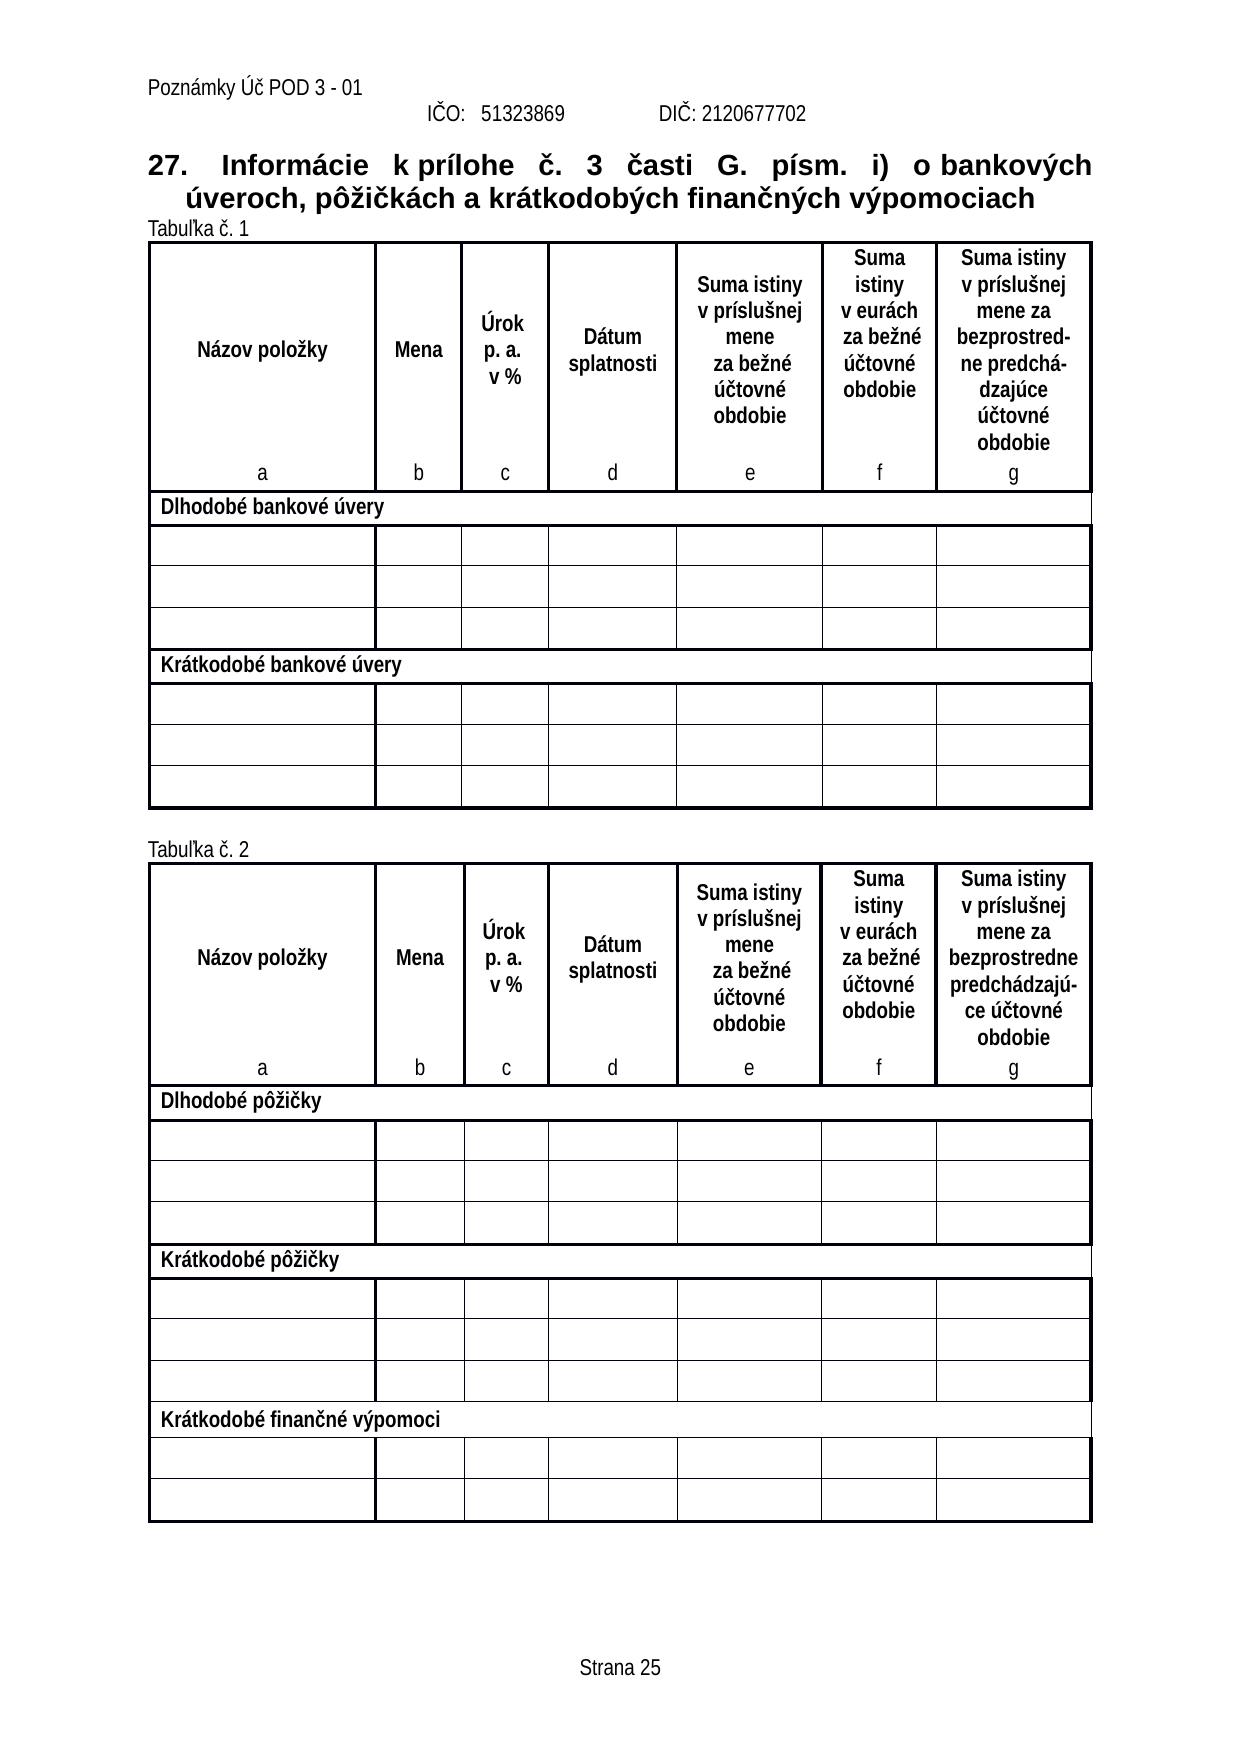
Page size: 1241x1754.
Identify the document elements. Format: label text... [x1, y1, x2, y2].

table_cell [377, 685, 461, 724]
table_cell [377, 527, 461, 565]
table_header Suma istiny v príslušnej mene za bežné účtovné obdobie [678, 244, 821, 455]
table_cell [822, 1122, 936, 1160]
table_header Úrok p. a. v % [463, 244, 547, 455]
table_cell [549, 566, 676, 607]
table_cell [151, 1319, 374, 1360]
table_cell [822, 1319, 936, 1360]
table_cell e [678, 455, 821, 489]
table_header Suma istiny v príslušnej mene za bezprostred-ne predchá-dzajúce účtovné obdobie [938, 244, 1089, 455]
table_cell [465, 1122, 548, 1160]
table_cell [151, 725, 374, 765]
table_cell [823, 527, 936, 565]
table_cell [822, 1202, 936, 1243]
table_cell [678, 1161, 821, 1201]
table_cell [937, 527, 1089, 565]
table_header Dátum splatnosti [550, 244, 675, 455]
table_cell [677, 725, 822, 765]
table_cell [465, 1280, 548, 1318]
table_cell [549, 1361, 677, 1401]
table_header Suma istiny v príslušnej mene za bezprostredne predchádzajú-ce účtovné obdobie [938, 865, 1089, 1050]
table_cell [465, 1438, 548, 1478]
table_cell [678, 1479, 821, 1520]
table_cell [377, 1438, 464, 1478]
table_cell [937, 1280, 1089, 1318]
table_cell [462, 725, 548, 765]
table_cell Dlhodobé bankové úvery [151, 493, 1091, 524]
table_cell [377, 1202, 464, 1243]
table_cell [549, 1161, 677, 1201]
table_cell [823, 766, 936, 806]
table_cell [377, 1280, 464, 1318]
table_cell [549, 527, 676, 565]
table_cell [823, 725, 936, 765]
table_header Úrok p. a. v % [466, 865, 547, 1050]
table_cell a [151, 455, 374, 489]
table_cell [937, 1479, 1089, 1520]
table_cell [151, 566, 374, 607]
table_cell [937, 608, 1089, 648]
table_cell Dlhodobé pôžičky [151, 1087, 1091, 1118]
table_cell [465, 1319, 548, 1360]
table_cell [377, 1361, 464, 1401]
table_cell f [824, 455, 935, 489]
table_cell e [679, 1050, 819, 1084]
table_cell [465, 1361, 548, 1401]
table_header Mena [377, 865, 463, 1050]
table_cell Krátkodobé finančné výpomoci [151, 1402, 1091, 1437]
table_cell [549, 1202, 677, 1243]
table_cell b [377, 455, 460, 489]
table_cell [151, 1122, 374, 1160]
table_cell [377, 725, 461, 765]
table_cell [377, 766, 461, 806]
table_cell [822, 1361, 936, 1401]
table_cell [822, 1438, 936, 1478]
table_cell [462, 766, 548, 806]
table_cell a [151, 1050, 374, 1084]
table_cell [549, 1122, 677, 1160]
table_cell b [377, 1050, 463, 1084]
table_cell f [823, 1050, 934, 1084]
table_cell [678, 1319, 821, 1360]
table_cell [677, 766, 822, 806]
table_cell [937, 1161, 1089, 1201]
table_cell [462, 685, 548, 724]
table_cell [462, 608, 548, 648]
table_cell [465, 1202, 548, 1243]
text Tabuľka č. 2 [148, 836, 1092, 862]
table_cell [549, 766, 676, 806]
table_cell [678, 1122, 821, 1160]
table_cell [937, 566, 1089, 607]
table_cell [937, 1319, 1089, 1360]
table_cell [549, 608, 676, 648]
table_cell [151, 1438, 374, 1478]
table_cell [462, 566, 548, 607]
table_cell Krátkodobé pôžičky [151, 1246, 1091, 1277]
table_cell [151, 685, 374, 724]
table_cell [549, 1319, 677, 1360]
table_cell [678, 1280, 821, 1318]
table_cell c [463, 455, 547, 489]
table_header Názov položky [151, 865, 374, 1050]
table_cell [677, 608, 822, 648]
table_header Suma istiny v eurách za bežné účtovné obdobie [823, 865, 934, 1050]
table_cell [549, 725, 676, 765]
table_cell [151, 608, 374, 648]
table_cell g [938, 1050, 1089, 1084]
table_cell [677, 566, 822, 607]
table_cell [677, 527, 822, 565]
table_cell [377, 1161, 464, 1201]
table_cell [822, 1280, 936, 1318]
table_cell [151, 1202, 374, 1243]
table_cell [822, 1479, 936, 1520]
table_cell [678, 1202, 821, 1243]
table_cell [151, 1161, 374, 1201]
table_cell [377, 1122, 464, 1160]
table_cell [377, 1479, 464, 1520]
table_cell [937, 685, 1089, 724]
table_cell [678, 1438, 821, 1478]
title Informácie k prílohe č. 3 časti G. písm. i) o bankových úveroch, pôžičkách a krátkodobých finančných výpomociach [148, 148, 1092, 215]
table_cell [823, 566, 936, 607]
table_cell [151, 1361, 374, 1401]
table_cell [465, 1479, 548, 1520]
table_header Dátum splatnosti [550, 865, 676, 1050]
table_cell [937, 1202, 1089, 1243]
table_cell [151, 527, 374, 565]
table_cell [549, 685, 676, 724]
table_header Suma istiny v eurách za bežné účtovné obdobie [824, 244, 935, 455]
table_cell [823, 685, 936, 724]
table_cell d [550, 455, 675, 489]
table_cell [151, 1479, 374, 1520]
text Tabuľka č. 1 [148, 215, 1092, 241]
table_cell [549, 1438, 677, 1478]
table_header Suma istiny v príslušnej mene za bežné účtovné obdobie [679, 865, 819, 1050]
table_cell [823, 608, 936, 648]
table_cell [151, 1280, 374, 1318]
table_cell [465, 1161, 548, 1201]
table_cell c [466, 1050, 547, 1084]
table_cell [377, 566, 461, 607]
table_cell [377, 608, 461, 648]
table_cell [677, 685, 822, 724]
table_cell [377, 1319, 464, 1360]
table_cell d [550, 1050, 676, 1084]
table_cell [937, 725, 1089, 765]
table_header Názov položky [151, 244, 374, 455]
table_cell [937, 1122, 1089, 1160]
table_cell [151, 766, 374, 806]
table_header Mena [377, 244, 460, 455]
table_cell g [938, 455, 1089, 489]
table_cell [678, 1361, 821, 1401]
table_cell [549, 1280, 677, 1318]
table_cell [937, 1361, 1089, 1401]
table_cell [937, 1438, 1089, 1478]
table_cell [822, 1161, 936, 1201]
table_cell [462, 527, 548, 565]
table_cell [549, 1479, 677, 1520]
table_cell Krátkodobé bankové úvery [151, 651, 1091, 682]
table_cell [937, 766, 1089, 806]
